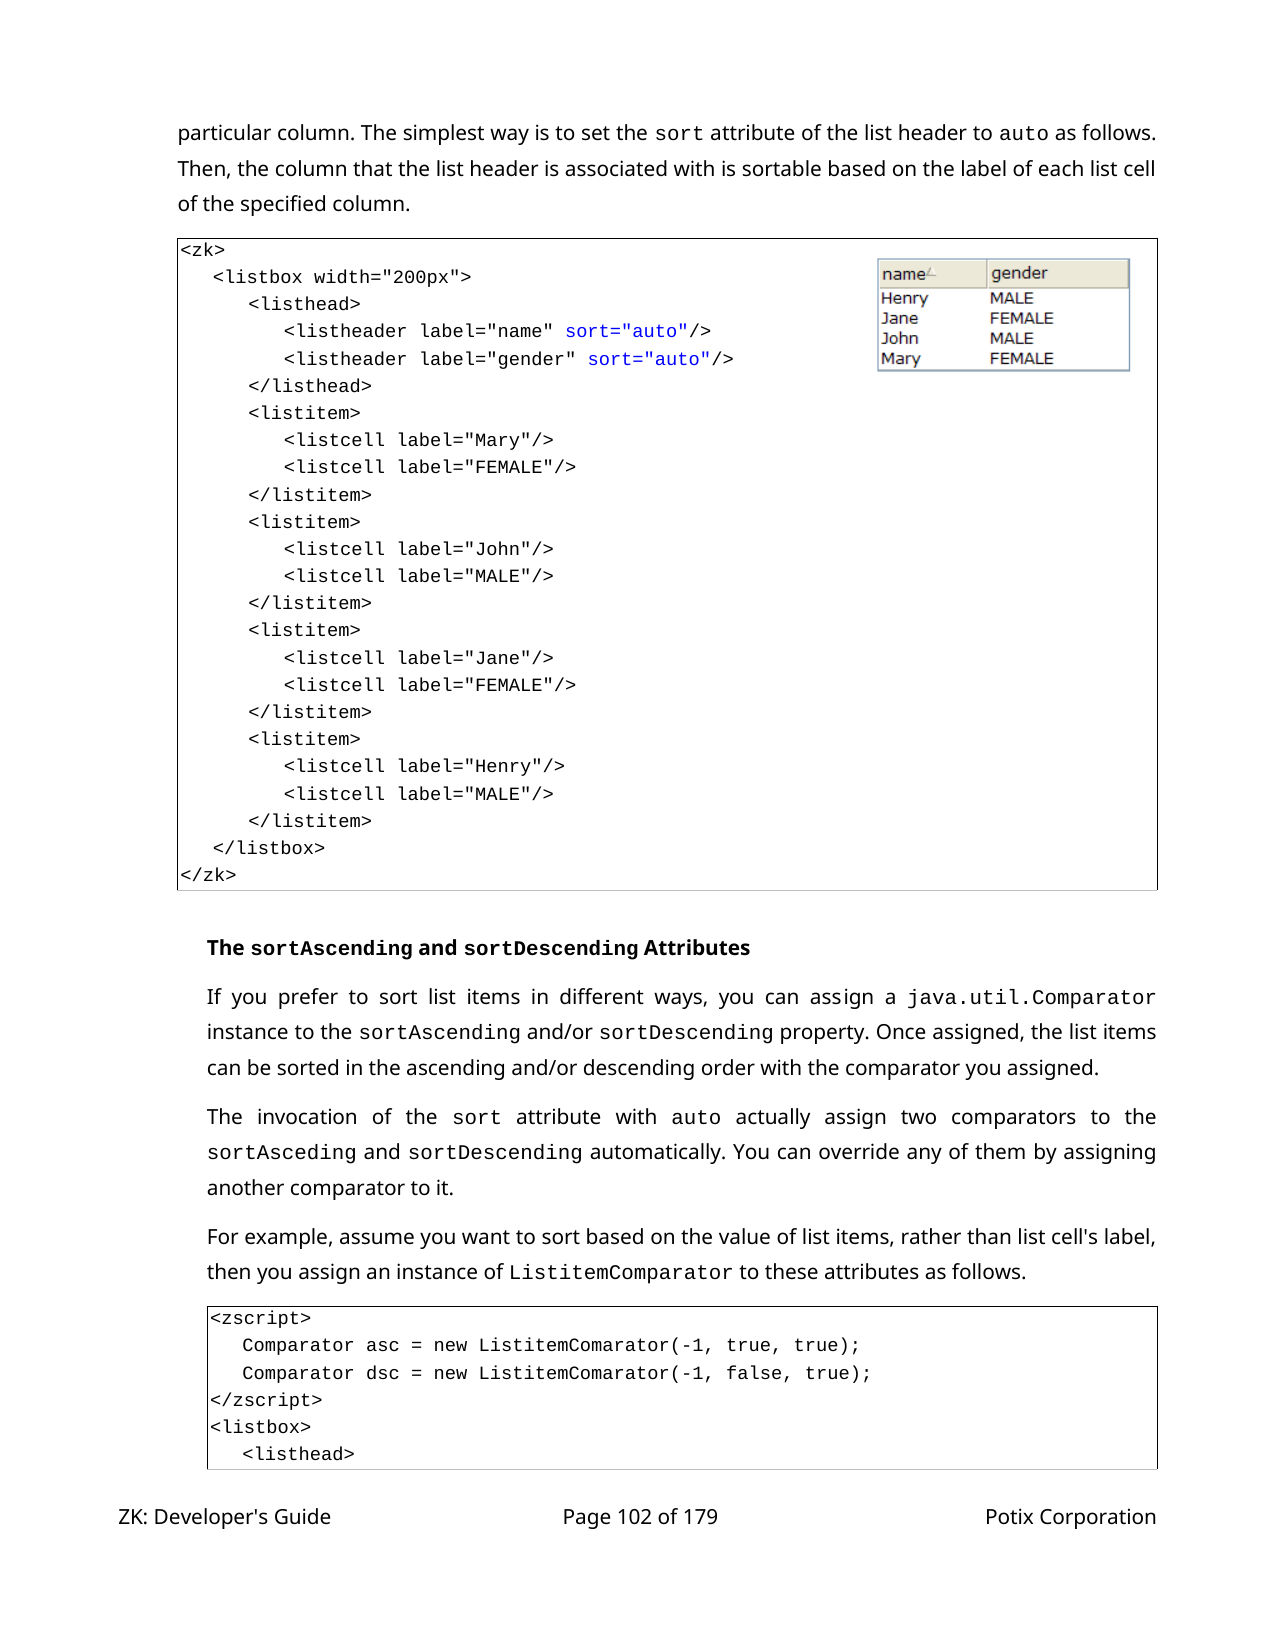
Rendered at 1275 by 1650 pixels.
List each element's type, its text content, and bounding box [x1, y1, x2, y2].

text <listbox width="200px"> [178, 265, 875, 289]
text particular column. The simplest way is to set the sort attribute of the list header to auto as follows. Then, the column that the list header is associated with is sortable based on the label of each list cell of the specified column. [177, 118, 1157, 217]
text <listbox> [208, 1415, 1157, 1439]
text </listhead> [178, 374, 1157, 398]
text <listheader label="name" sort="auto"/> [178, 319, 875, 343]
subtitle The sortAscending and sortDescending Attributes [207, 933, 1157, 961]
text <listitem> [178, 618, 1157, 643]
text </listitem> [178, 482, 1157, 507]
text <zscript> [208, 1307, 1157, 1330]
text <zk> [178, 239, 1157, 262]
text Comparator dsc = new ListitemComarator(-1, false, true); [208, 1361, 1157, 1385]
text <listitem> [178, 509, 1157, 534]
text </zk> [178, 863, 1157, 890]
text </listitem> [178, 809, 1157, 833]
text <listitem> [178, 727, 1157, 751]
text </zscript> [208, 1388, 1157, 1412]
text </listbox> [178, 836, 1157, 860]
text <listheader label="gender" sort="auto"/> [178, 346, 875, 371]
text <listitem> [178, 401, 1157, 425]
text For example, assume you want to sort based on the value of list items, rather than list cell's label, then you assign an instance of ListitemComparator to these attributes as follows. [207, 1222, 1157, 1286]
text <listcell label="John"/> [178, 537, 1157, 561]
text [1134, 292, 1157, 316]
text <listhead> [208, 1442, 1157, 1469]
text <listcell label="Jane"/> [178, 646, 1157, 670]
text The invocation of the sort attribute with auto actually assign two comparators to the sortAsceding and sortDescending automatically. You can override any of them by assigning another comparator to it. [207, 1102, 1157, 1201]
text <listcell label="FEMALE"/> [178, 455, 1157, 479]
text <listcell label="Mary"/> [178, 428, 1157, 452]
text <listhead> [178, 292, 875, 316]
text </listitem> [178, 700, 1157, 724]
picture [875, 256, 1134, 373]
text </listitem> [178, 591, 1157, 615]
text <listcell label="MALE"/> [178, 564, 1157, 588]
text If you prefer to sort list items in different ways, you can assign a java.util.Comparator instance to the sortAscending and/or sortDescending property. Once assigned, the list items can be sorted in the ascending and/or descending order with the comparator you assigned. [207, 982, 1157, 1081]
text <listcell label="Henry"/> [178, 754, 1157, 778]
text <listcell label="MALE"/> [178, 781, 1157, 806]
text <listcell label="FEMALE"/> [178, 673, 1157, 697]
text Comparator asc = new ListitemComarator(-1, true, true); [208, 1333, 1157, 1358]
text [1134, 265, 1157, 289]
